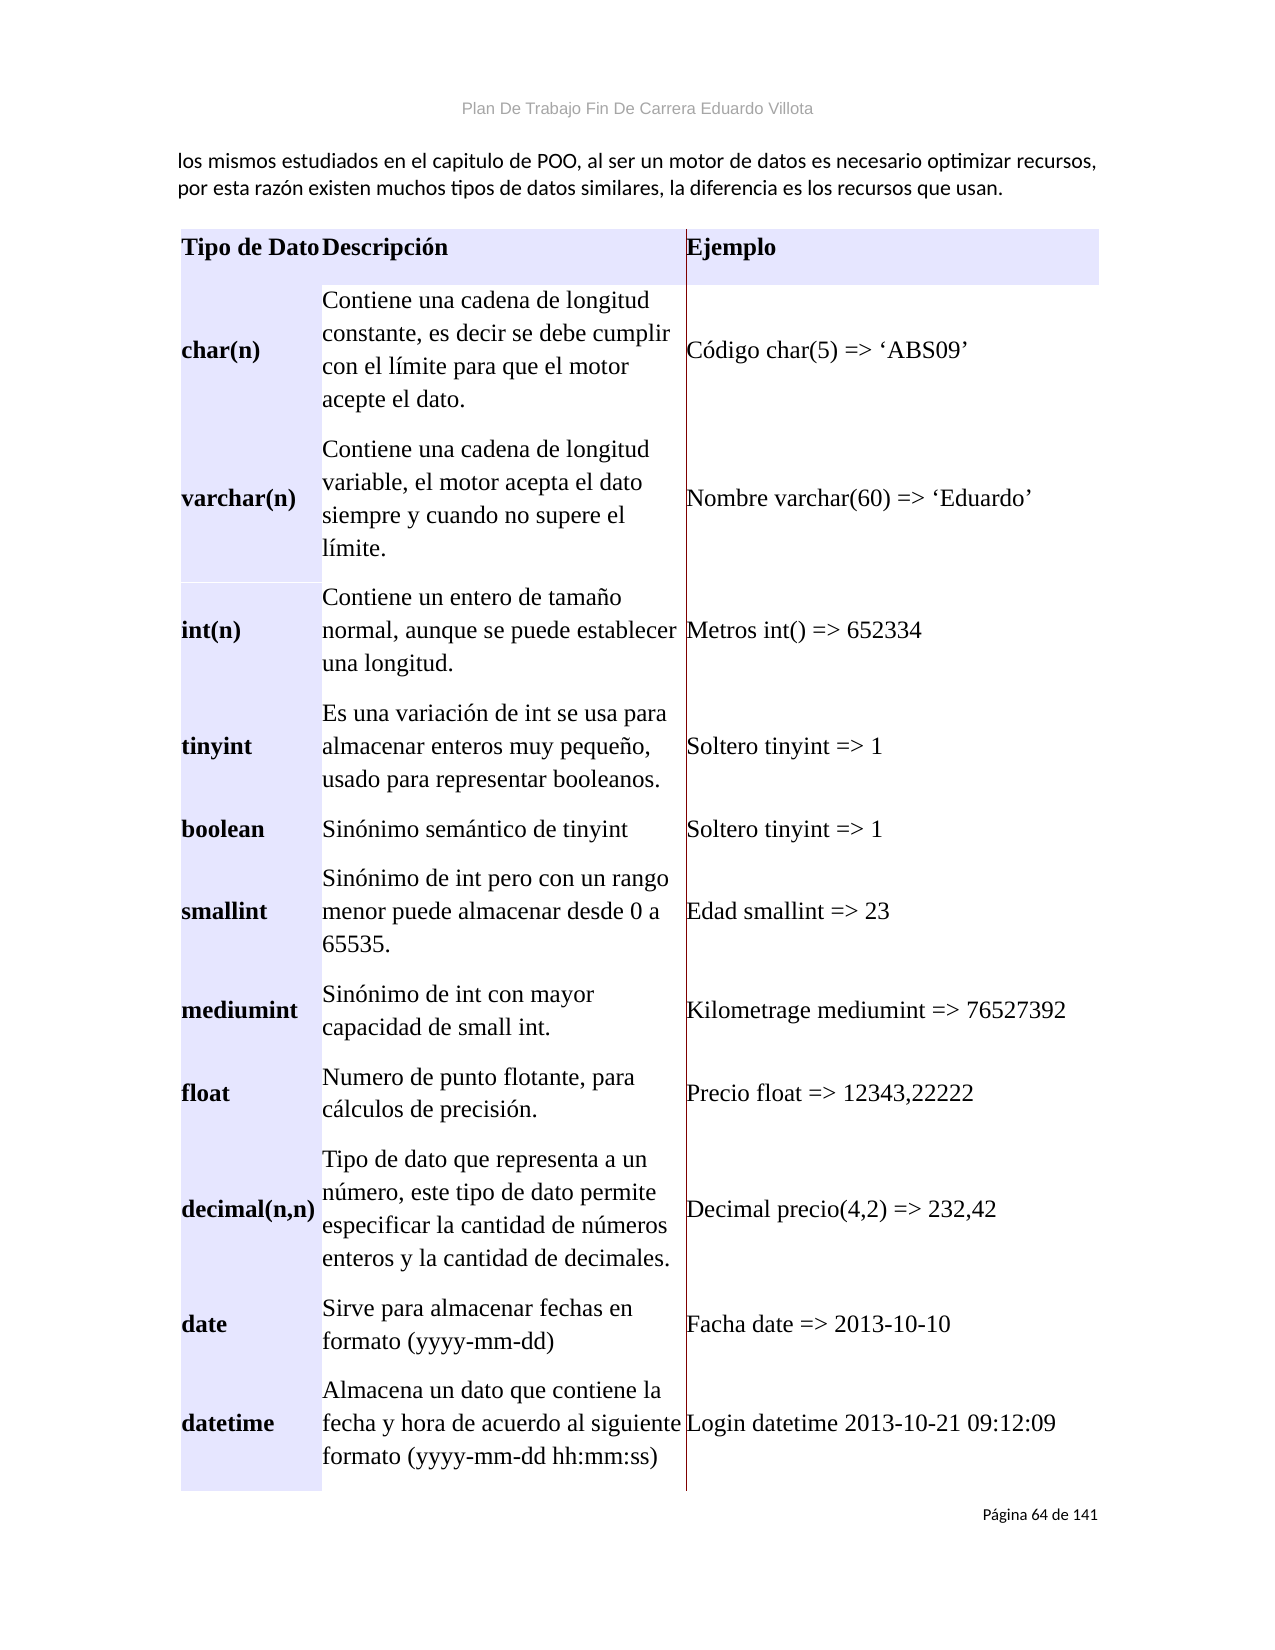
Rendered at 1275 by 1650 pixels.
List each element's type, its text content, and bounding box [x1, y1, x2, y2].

table_cell varchar(n) [181, 434, 322, 582]
table_cell boolean [181, 814, 322, 863]
table_header Tipo de Dato [181, 229, 322, 285]
table_cell tinyint [181, 698, 322, 814]
table_cell Edad smallint => 23 [687, 863, 1099, 979]
table_cell Sinónimo de int pero con un rango menor puede almacenar desde 0 a 65535. [322, 863, 686, 979]
table_cell datetime [181, 1375, 322, 1491]
table_cell float [181, 1062, 322, 1144]
table_cell Metros int() => 652334 [687, 583, 1099, 698]
table_cell Sinónimo semántico de tinyint [322, 814, 686, 863]
table_cell Contiene un entero de tamaño normal, aunque se puede establecer una longitud. [322, 583, 686, 698]
table_cell Decimal precio(4,2) => 232,42 [687, 1144, 1099, 1293]
table_cell Kilometrage mediumint => 76527392 [687, 979, 1099, 1062]
table_cell Sinónimo de int con mayor capacidad de small int. [322, 979, 686, 1062]
table_cell Tipo de dato que representa a un número, este tipo de dato permite especificar la cantidad de números enteros y la cantidad de decimales. [322, 1144, 686, 1293]
table_cell Numero de punto flotante, para cálculos de precisión. [322, 1062, 686, 1144]
table_header Ejemplo [687, 229, 1099, 285]
table_cell Código char(5) => ‘ABS09’ [687, 285, 1099, 434]
table_cell decimal(n,n) [181, 1144, 322, 1293]
table_cell Facha date => 2013-10-10 [687, 1293, 1099, 1375]
text los mismos estudiados en el capitulo de POO, al ser un motor de datos es necesario optimizar recursos, por esta razón existen muchos tipos de datos similares, la diferencia es los recursos que usan. [177, 148, 1098, 201]
table_cell Contiene una cadena de longitud constante, es decir se debe cumplir con el límite para que el motor acepte el dato. [322, 285, 686, 434]
table_cell int(n) [181, 583, 322, 698]
table_cell mediumint [181, 979, 322, 1062]
table_cell Precio float => 12343,22222 [687, 1062, 1099, 1144]
table_cell date [181, 1293, 322, 1375]
table_header Descripción [322, 229, 686, 285]
table_cell Es una variación de int se usa para almacenar enteros muy pequeño, usado para representar booleanos. [322, 698, 686, 814]
table_cell Soltero tinyint => 1 [687, 814, 1099, 863]
table_cell Sirve para almacenar fechas en formato (yyyy-mm-dd) [322, 1293, 686, 1375]
table_cell Login datetime 2013-10-21 09:12:09 [687, 1375, 1099, 1491]
table_cell Contiene una cadena de longitud variable, el motor acepta el dato siempre y cuando no supere el límite. [322, 434, 686, 582]
table_cell Nombre varchar(60) => ‘Eduardo’ [687, 434, 1099, 582]
table_cell char(n) [181, 285, 322, 434]
table_cell Soltero tinyint => 1 [687, 698, 1099, 814]
table_cell Almacena un dato que contiene la fecha y hora de acuerdo al siguiente formato (yyyy-mm-dd hh:mm:ss) [322, 1375, 686, 1491]
table_cell smallint [181, 863, 322, 979]
